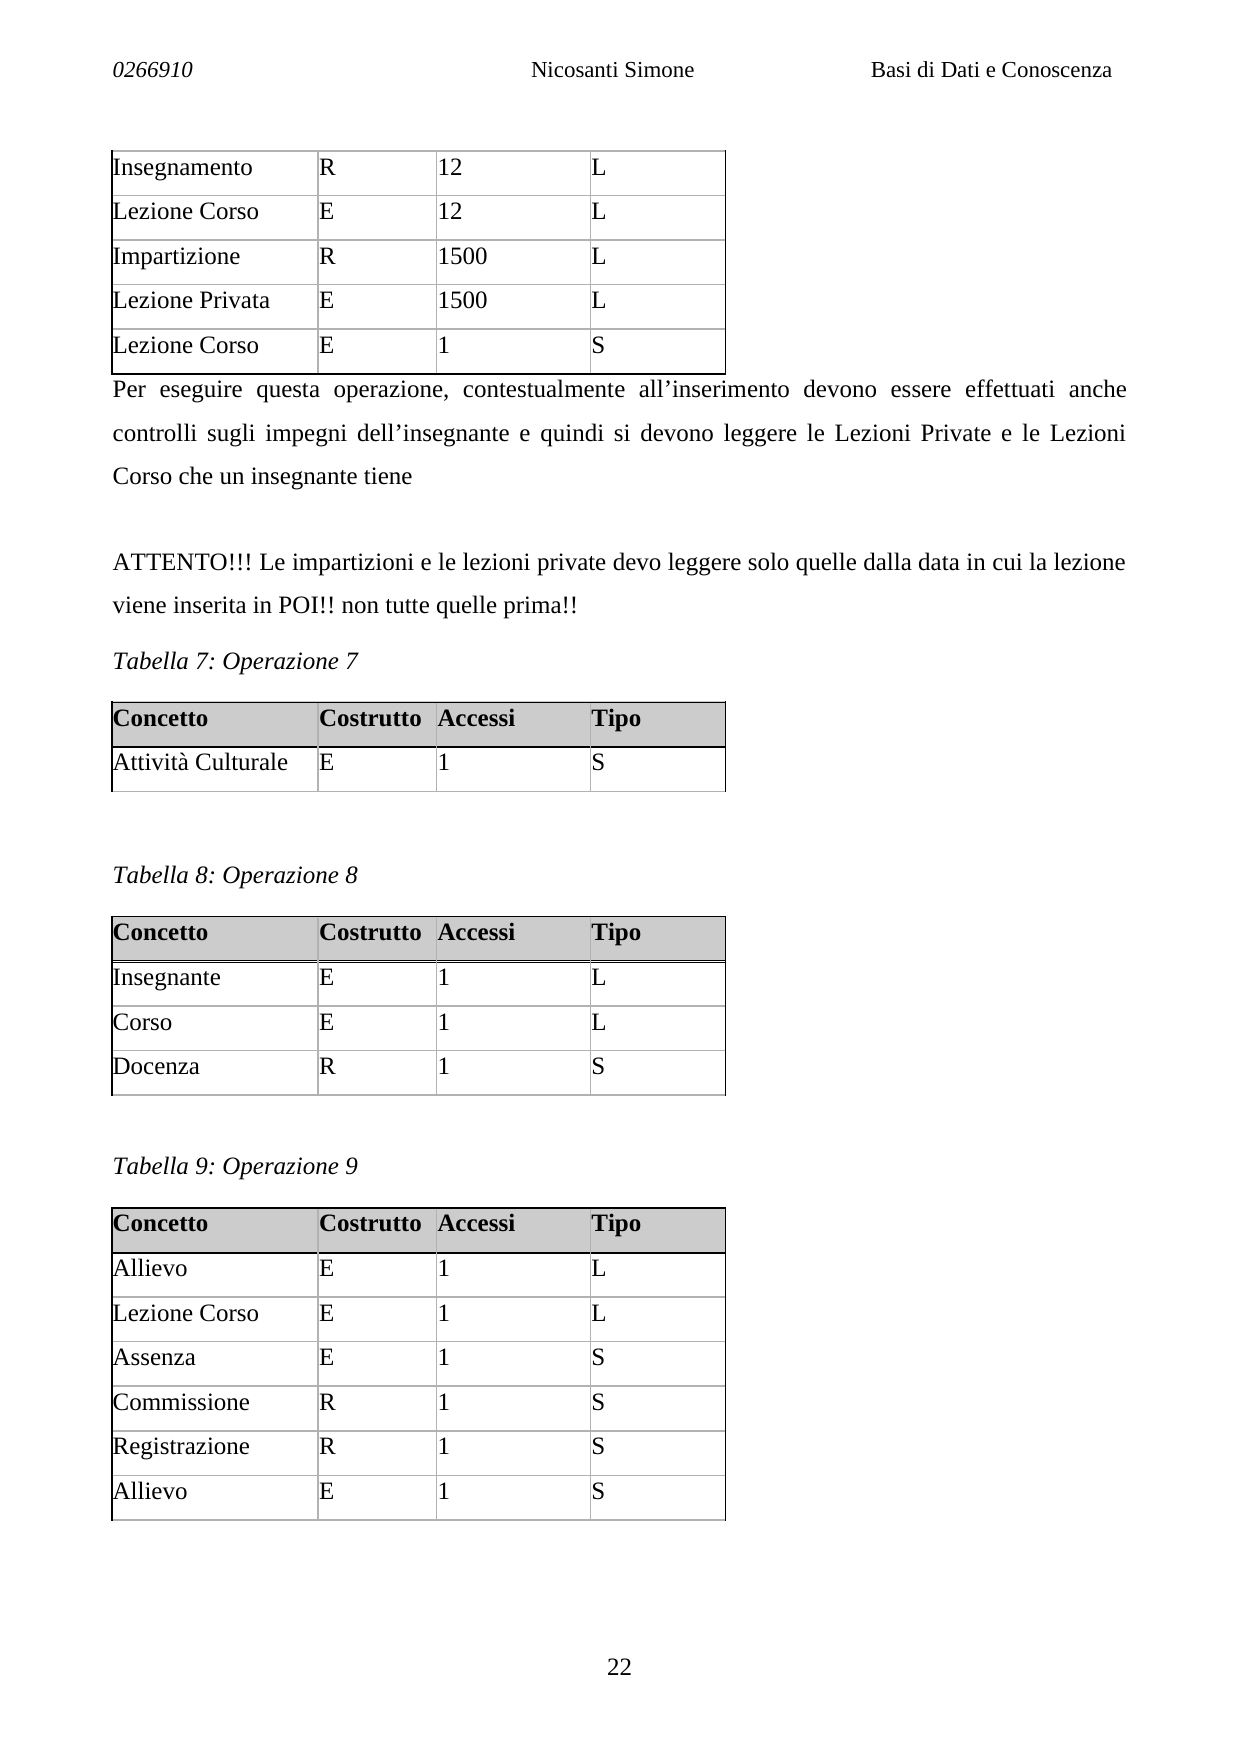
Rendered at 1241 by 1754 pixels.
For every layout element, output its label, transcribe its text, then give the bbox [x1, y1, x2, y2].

text Tabella 8: Operazione 8 [112, 860, 1128, 889]
table_header Tipo [591, 703, 725, 746]
table_cell 1 [437, 1298, 590, 1341]
table_cell S [591, 1432, 725, 1474]
table_cell 1 [437, 1387, 590, 1430]
table_header Costrutto [319, 917, 436, 960]
table_header Costrutto [319, 1209, 436, 1252]
table_header Costrutto [319, 703, 436, 746]
table_cell R [319, 241, 436, 284]
table_cell 12 [437, 152, 590, 194]
table_cell 1 [437, 1432, 590, 1474]
table_header Tipo [591, 917, 725, 960]
table_header Tipo [591, 1209, 725, 1252]
table_header Accessi [437, 703, 590, 746]
table_cell Commissione [113, 1387, 317, 1430]
table_header Accessi [437, 1209, 590, 1252]
table_cell R [319, 1051, 436, 1094]
table_cell 1500 [437, 285, 590, 328]
table_cell S [591, 1051, 725, 1094]
table_cell E [319, 1342, 436, 1385]
table_cell 1 [437, 963, 590, 1005]
table_cell E [319, 1476, 436, 1519]
table_cell E [319, 330, 436, 373]
table_cell 1 [437, 1476, 590, 1519]
table_cell E [319, 748, 436, 791]
table_cell 1 [437, 1051, 590, 1094]
table_cell S [591, 1342, 725, 1385]
table_cell S [591, 1387, 725, 1430]
table_header Concetto [113, 1209, 317, 1252]
table_cell 1 [437, 1007, 590, 1049]
table_cell Insegnamento [113, 152, 317, 194]
table_header Concetto [113, 703, 317, 746]
table_cell Insegnante [113, 963, 317, 1005]
table_cell L [591, 152, 725, 194]
table_cell Docenza [113, 1051, 317, 1094]
table_cell R [319, 152, 436, 194]
table_cell 1 [437, 1254, 590, 1296]
table_header Accessi [437, 917, 590, 960]
table_cell 1 [437, 748, 590, 791]
table_cell Lezione Corso [113, 196, 317, 239]
table_header Concetto [113, 917, 318, 960]
table_cell L [591, 241, 725, 284]
table_cell Corso [113, 1007, 317, 1049]
table_cell 1500 [437, 241, 590, 284]
table_cell L [591, 285, 725, 328]
table_cell S [591, 748, 725, 791]
table_cell 12 [437, 196, 590, 239]
table_cell Allievo [113, 1254, 317, 1296]
table_cell Allievo [113, 1476, 317, 1519]
table_cell Registrazione [113, 1432, 317, 1474]
table_cell Assenza [113, 1342, 317, 1385]
table_cell L [591, 963, 725, 1005]
table_cell Lezione Privata [113, 285, 317, 328]
table_cell E [319, 1254, 436, 1296]
text ATTENTO!!! Le impartizioni e le lezioni private devo leggere solo quelle dalla data in cui la lezione viene inserita in POI!! non tutte quelle prima!! [112, 547, 1128, 619]
table_cell R [319, 1387, 436, 1430]
table_cell Impartizione [113, 241, 317, 284]
table_cell E [319, 196, 436, 239]
table_cell R [319, 1432, 436, 1474]
table_cell S [591, 330, 725, 373]
table_cell Attività Culturale [113, 748, 317, 791]
table_cell E [319, 1298, 436, 1341]
text Tabella 9: Operazione 9 [112, 1151, 1128, 1180]
table_cell 1 [437, 330, 590, 373]
table_cell 1 [437, 1342, 590, 1385]
text Tabella 7: Operazione 7 [112, 646, 1128, 674]
table_cell L [591, 196, 725, 239]
table_cell L [591, 1254, 725, 1296]
table_cell E [319, 285, 436, 328]
table_cell E [319, 963, 436, 1005]
table_cell Lezione Corso [113, 1298, 317, 1341]
table_cell S [591, 1476, 725, 1519]
text Per eseguire questa operazione, contestualmente all’inserimento devono essere effettuati anche controlli sugli impegni dell’insegnante e quindi si devono leggere le Lezioni Private e le Lezioni Corso che un insegnante tiene [112, 374, 1128, 489]
table_cell E [319, 1007, 436, 1049]
table_cell L [591, 1007, 725, 1049]
table_cell Lezione Corso [113, 330, 317, 373]
table_cell L [591, 1298, 725, 1341]
